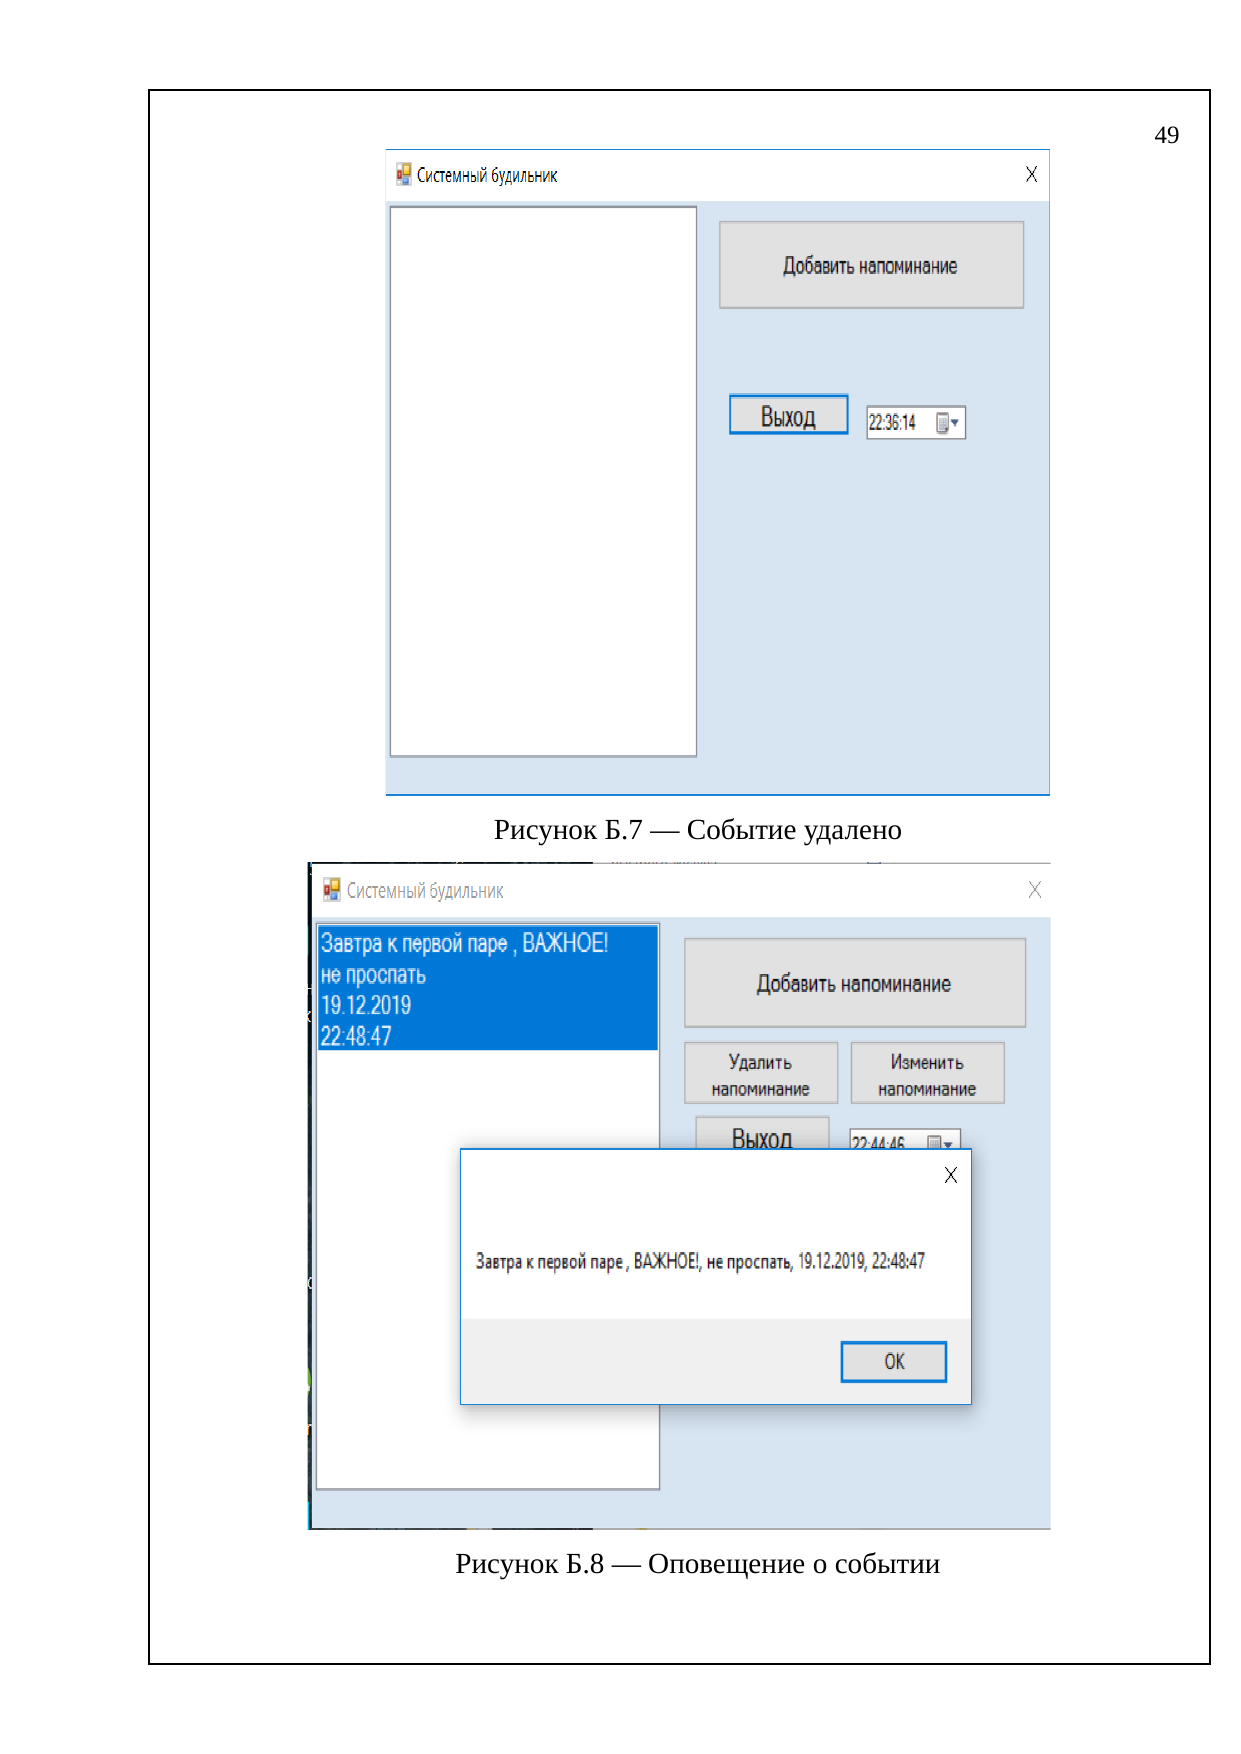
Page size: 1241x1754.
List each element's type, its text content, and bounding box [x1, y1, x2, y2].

picture [385, 149, 1050, 796]
text Рисунок Б.7 — Событие удалено [242, 796, 1099, 846]
text Рисунок Б.8 — Оповещение о событии [242, 862, 1099, 1580]
